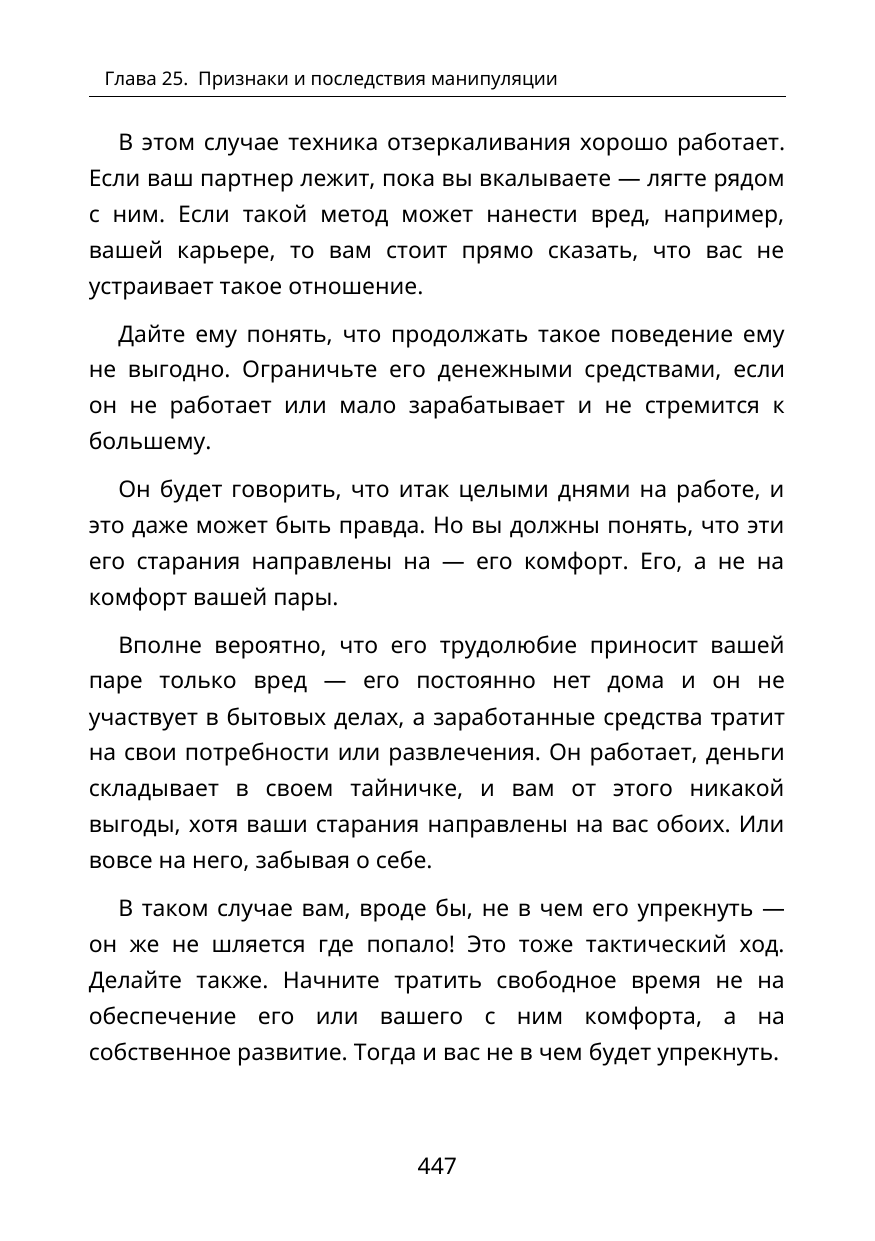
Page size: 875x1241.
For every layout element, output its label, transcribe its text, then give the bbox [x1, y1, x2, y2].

text В таком случае вам, вроде бы, не в чем его упрекнуть — он же не шляется где попало! Это тоже тактический ход. Делайте также. Начните тратить свободное время не на обеспечение его или вашего с ним комфорта, а на собственное развитие. Тогда и вас не в чем будет упрекнуть. [88, 892, 786, 1067]
text Он будет говорить, что итак целыми днями на работе, и это даже может быть правда. Но вы должны понять, что эти его старания направлены на — его комфорт. Его, а не на комфорт вашей пары. [88, 473, 786, 612]
text Вполне вероятно, что его трудолюбие приносит вашей паре только вред — его постоянно нет дома и он не участвует в бытовых делах, а заработанные средства тратит на свои потребности или развлечения. Он работает, деньги складывает в своем тайничке, и вам от этого никакой выгоды, хотя ваши старания направлены на вас обоих. Или вовсе на него, забывая о себе. [88, 628, 786, 875]
text Дайте ему понять, что продолжать такое поведение ему не выгодно. Ограничьте его денежными средствами, если он не работает или мало зарабатывает и не стремится к большему. [88, 317, 786, 457]
text В этом случае техника отзеркаливания хорошо работает. Если ваш партнер лежит, пока вы вкалываете — лягте рядом с ним. Если такой метод может нанести вред, например, вашей карьере, то вам стоит прямо сказать, что вас не устраивает такое отношение. [88, 126, 786, 301]
